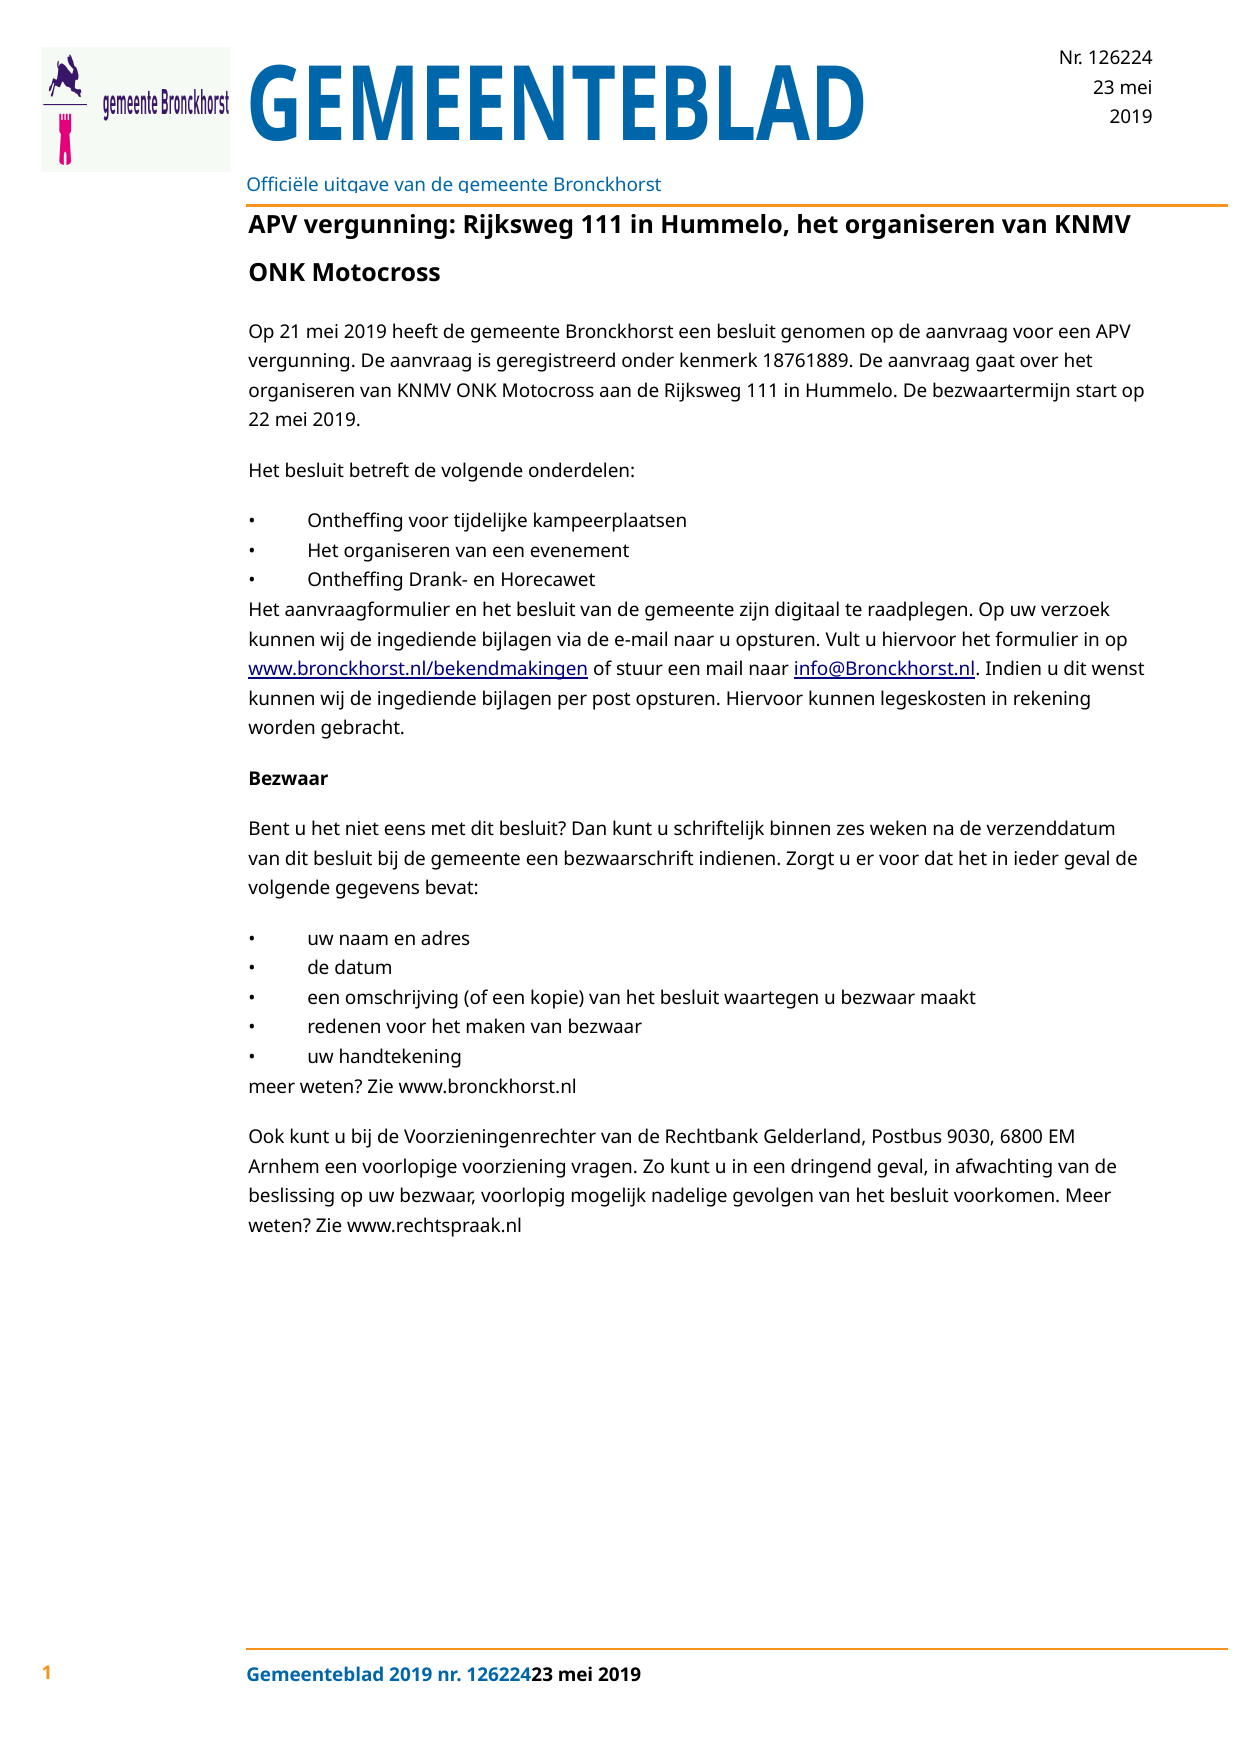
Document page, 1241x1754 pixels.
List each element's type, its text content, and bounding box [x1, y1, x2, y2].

list uw naam en adres [248, 925, 1152, 951]
text Bent u het niet eens met dit besluit? Dan kunt u schriftelijk binnen zes weken na de verzenddatum van dit besluit bij de gemeente een bezwaarschrift indienen. Zorgt u er voor dat het in ieder geval de volgende gegevens bevat: [248, 815, 1152, 900]
text Ook kunt u bij de Voorzieningenrechter van de Rechtbank Gelderland, Postbus 9030, 6800 EM Arnhem een voorlopige voorziening vragen. Zo kunt u in een dringend geval, in afwachting van de beslissing op uw bezwaar, voorlopig mogelijk nadelige gevolgen van het besluit voorkomen. Meer weten? Zie www.rechtspraak.nl [248, 1123, 1152, 1238]
list uw handtekening [248, 1043, 1152, 1069]
text Bezwaar [248, 765, 1152, 791]
text Het aanvraagformulier en het besluit van de gemeente zijn digitaal te raadplegen. Op uw verzoek kunnen wij de ingediende bijlagen via de e-mail naar u opsturen. Vult u hiervoor het formulier in op www.bronckhorst.nl/bekendmakingen of stuur een mail naar info@Bronckhorst.nl. Indien u dit wenst kunnen wij de ingediende bijlagen per post opsturen. Hiervoor kunnen legeskosten in rekening worden gebracht. [248, 596, 1152, 740]
text Op 21 mei 2019 heeft de gemeente Bronckhorst een besluit genomen op de aanvraag voor een APV vergunning. De aanvraag is geregistreerd onder kenmerk 18761889. De aanvraag gaat over het organiseren van KNMV ONK Motocross aan de Rijksweg 111 in Hummelo. De bezwaartermijn start op 22 mei 2019. [248, 318, 1152, 432]
list redenen voor het maken van bezwaar [248, 1014, 1152, 1039]
list de datum [248, 954, 1152, 980]
text APV vergunning: Rijksweg 111 in Hummelo, het organiseren van KNMV ONK Motocross [248, 207, 1152, 288]
text Het besluit betreft de volgende onderdelen: [248, 457, 1152, 483]
picture [41, 47, 231, 172]
list Het organiseren van een evenement [248, 537, 1152, 563]
list een omschrijving (of een kopie) van het besluit waartegen u bezwaar maakt [248, 984, 1152, 1010]
list Ontheffing voor tijdelijke kampeerplaatsen [248, 507, 1152, 533]
list Ontheffing Drank- en Horecawet [248, 567, 1152, 592]
text meer weten? Zie www.bronckhorst.nl [248, 1073, 1152, 1099]
